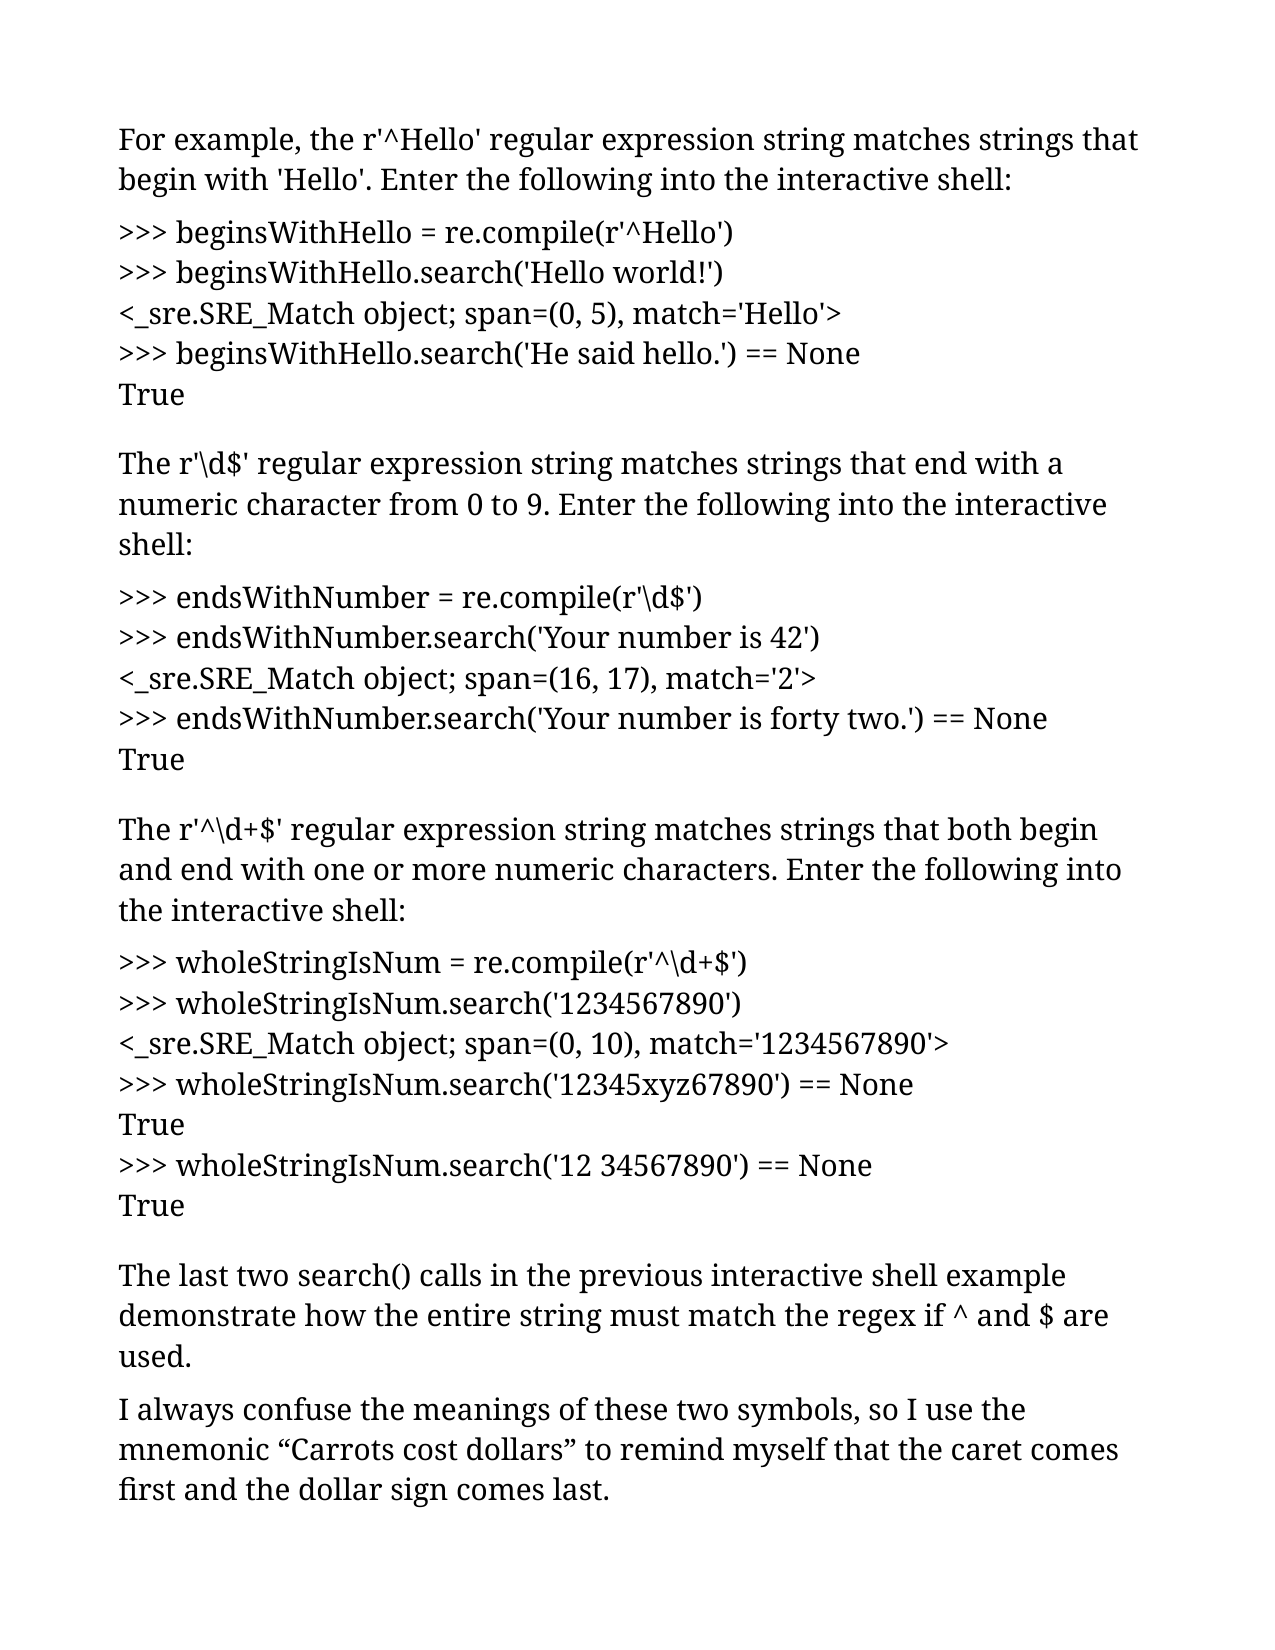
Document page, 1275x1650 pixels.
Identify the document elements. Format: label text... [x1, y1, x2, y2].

text <_sre.SRE_Match object; span=(0, 10), match='1234567890'> [118, 1023, 1157, 1063]
text True [118, 373, 1157, 413]
text >>> wholeStringIsNum.search('12 34567890') == None [118, 1144, 1157, 1184]
text >>> wholeStringIsNum.search('12345xyz67890') == None [118, 1063, 1157, 1104]
text The r'\d$' regular expression string matches strings that end with a numeric character from 0 to 9. Enter the following into the interactive shell: [118, 443, 1157, 564]
text The last two search() calls in the previous interactive shell example demonstrate how the entire string must match the regex if ^ and $ are used. [118, 1254, 1157, 1376]
text >>> endsWithNumber = re.compile(r'\d$') [118, 577, 1157, 617]
text <_sre.SRE_Match object; span=(0, 5), match='Hello'> [118, 292, 1157, 333]
text >>> endsWithNumber.search('Your number is 42') [118, 617, 1157, 658]
text >>> beginsWithHello.search('Hello world!') [118, 252, 1157, 292]
text True [118, 1184, 1157, 1225]
text For example, the r'^Hello' regular expression string matches strings that begin with 'Hello'. Enter the following into the interactive shell: [118, 118, 1157, 199]
text >>> endsWithNumber.search('Your number is forty two.') == None [118, 698, 1157, 738]
text >>> wholeStringIsNum = re.compile(r'^\d+$') [118, 942, 1157, 982]
text >>> beginsWithHello.search('He said hello.') == None [118, 333, 1157, 373]
text >>> wholeStringIsNum.search('1234567890') [118, 982, 1157, 1023]
text >>> beginsWithHello = re.compile(r'^Hello') [118, 211, 1157, 252]
text True [118, 1104, 1157, 1144]
text <_sre.SRE_Match object; span=(16, 17), match='2'> [118, 658, 1157, 698]
text True [118, 738, 1157, 779]
text I always confuse the meanings of these two symbols, so I use the mnemonic “Carrots cost dollars” to remind myself that the caret comes first and the dollar sign comes last. [118, 1388, 1157, 1509]
text The r'^\d+$' regular expression string matches strings that both begin and end with one or more numeric characters. Enter the following into the interactive shell: [118, 808, 1157, 929]
